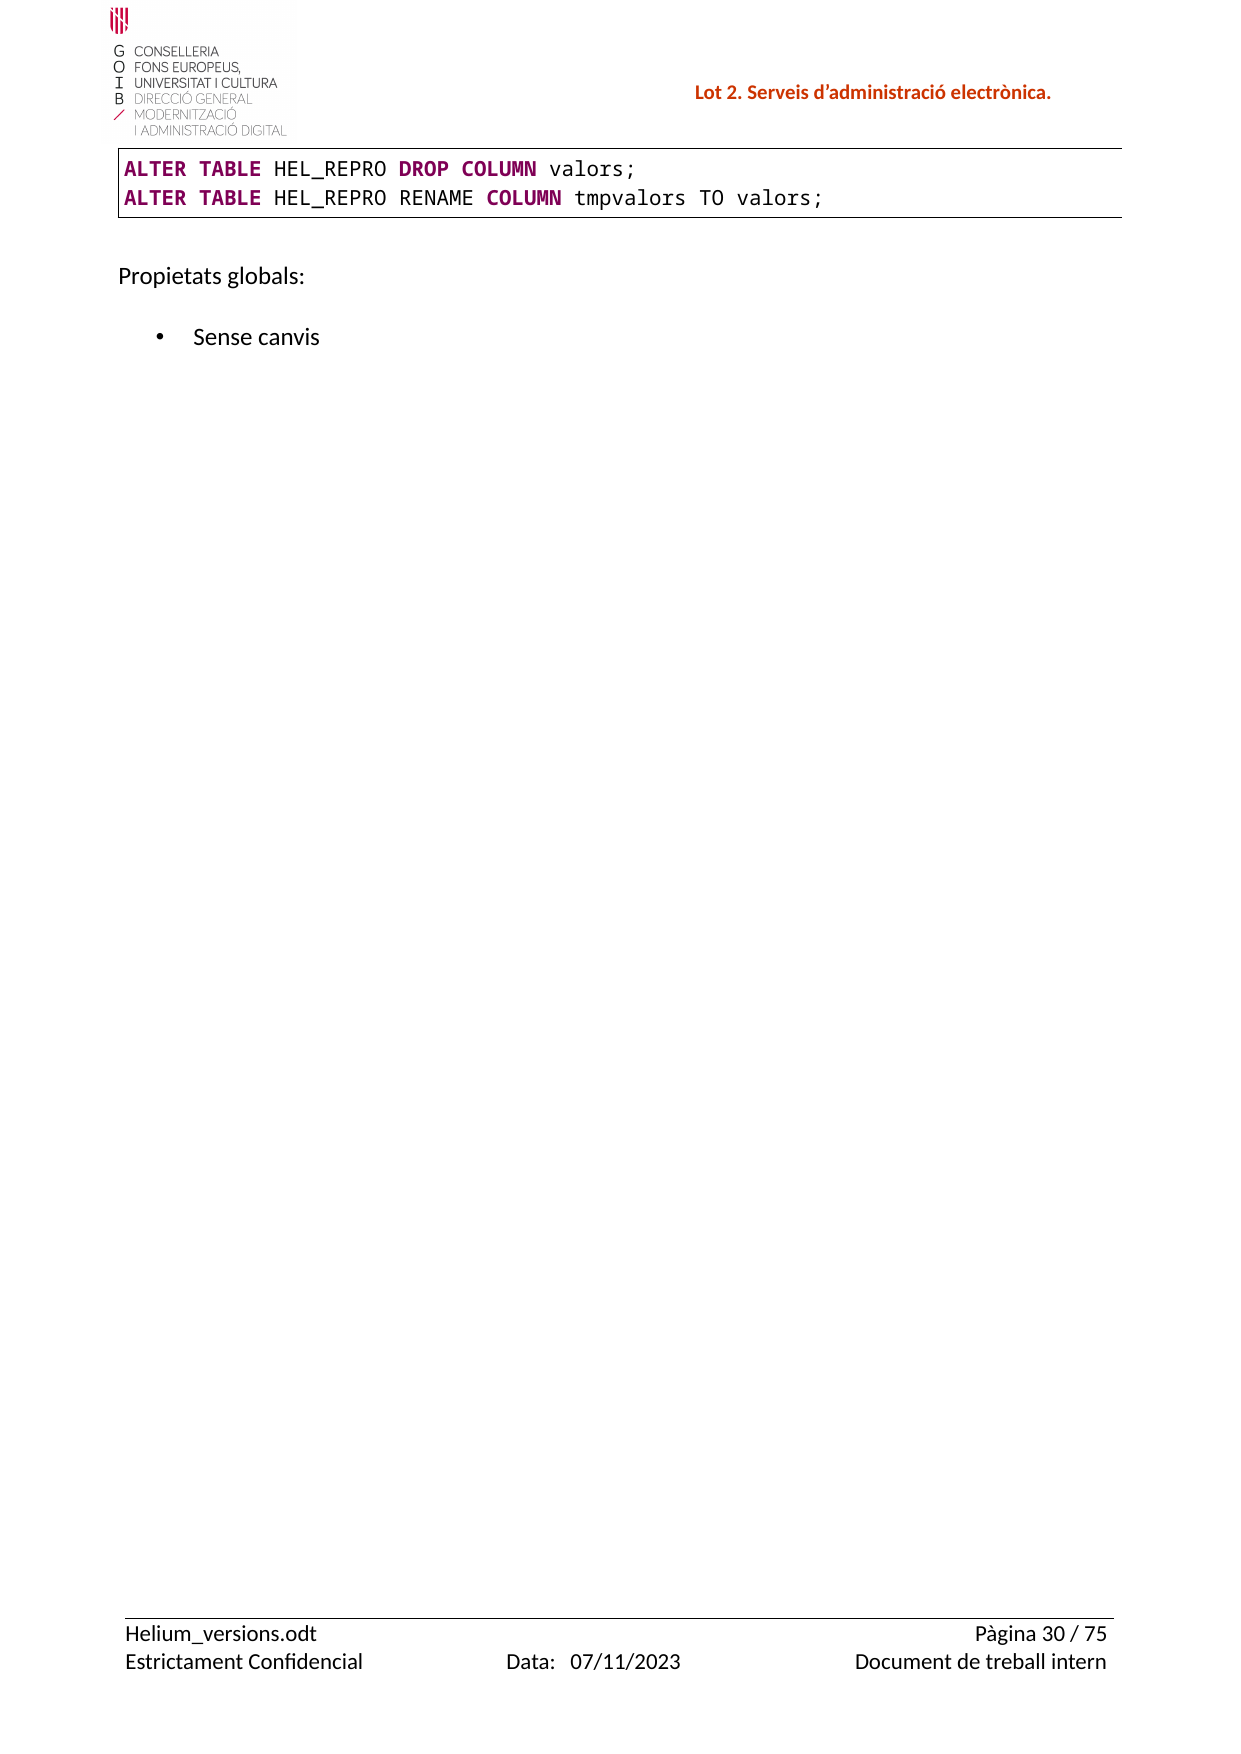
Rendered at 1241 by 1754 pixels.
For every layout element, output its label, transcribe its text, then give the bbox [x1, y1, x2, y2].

table_header ALTER TABLE HEL_REPRO DROP COLUMN valors; ALTER TABLE HEL_REPRO RENAME COLUMN tmpvalors TO valors; [119, 149, 1122, 217]
text Propietats globals: [118, 261, 1122, 291]
list Sense canvis [156, 322, 1122, 352]
picture [100, 0, 297, 144]
